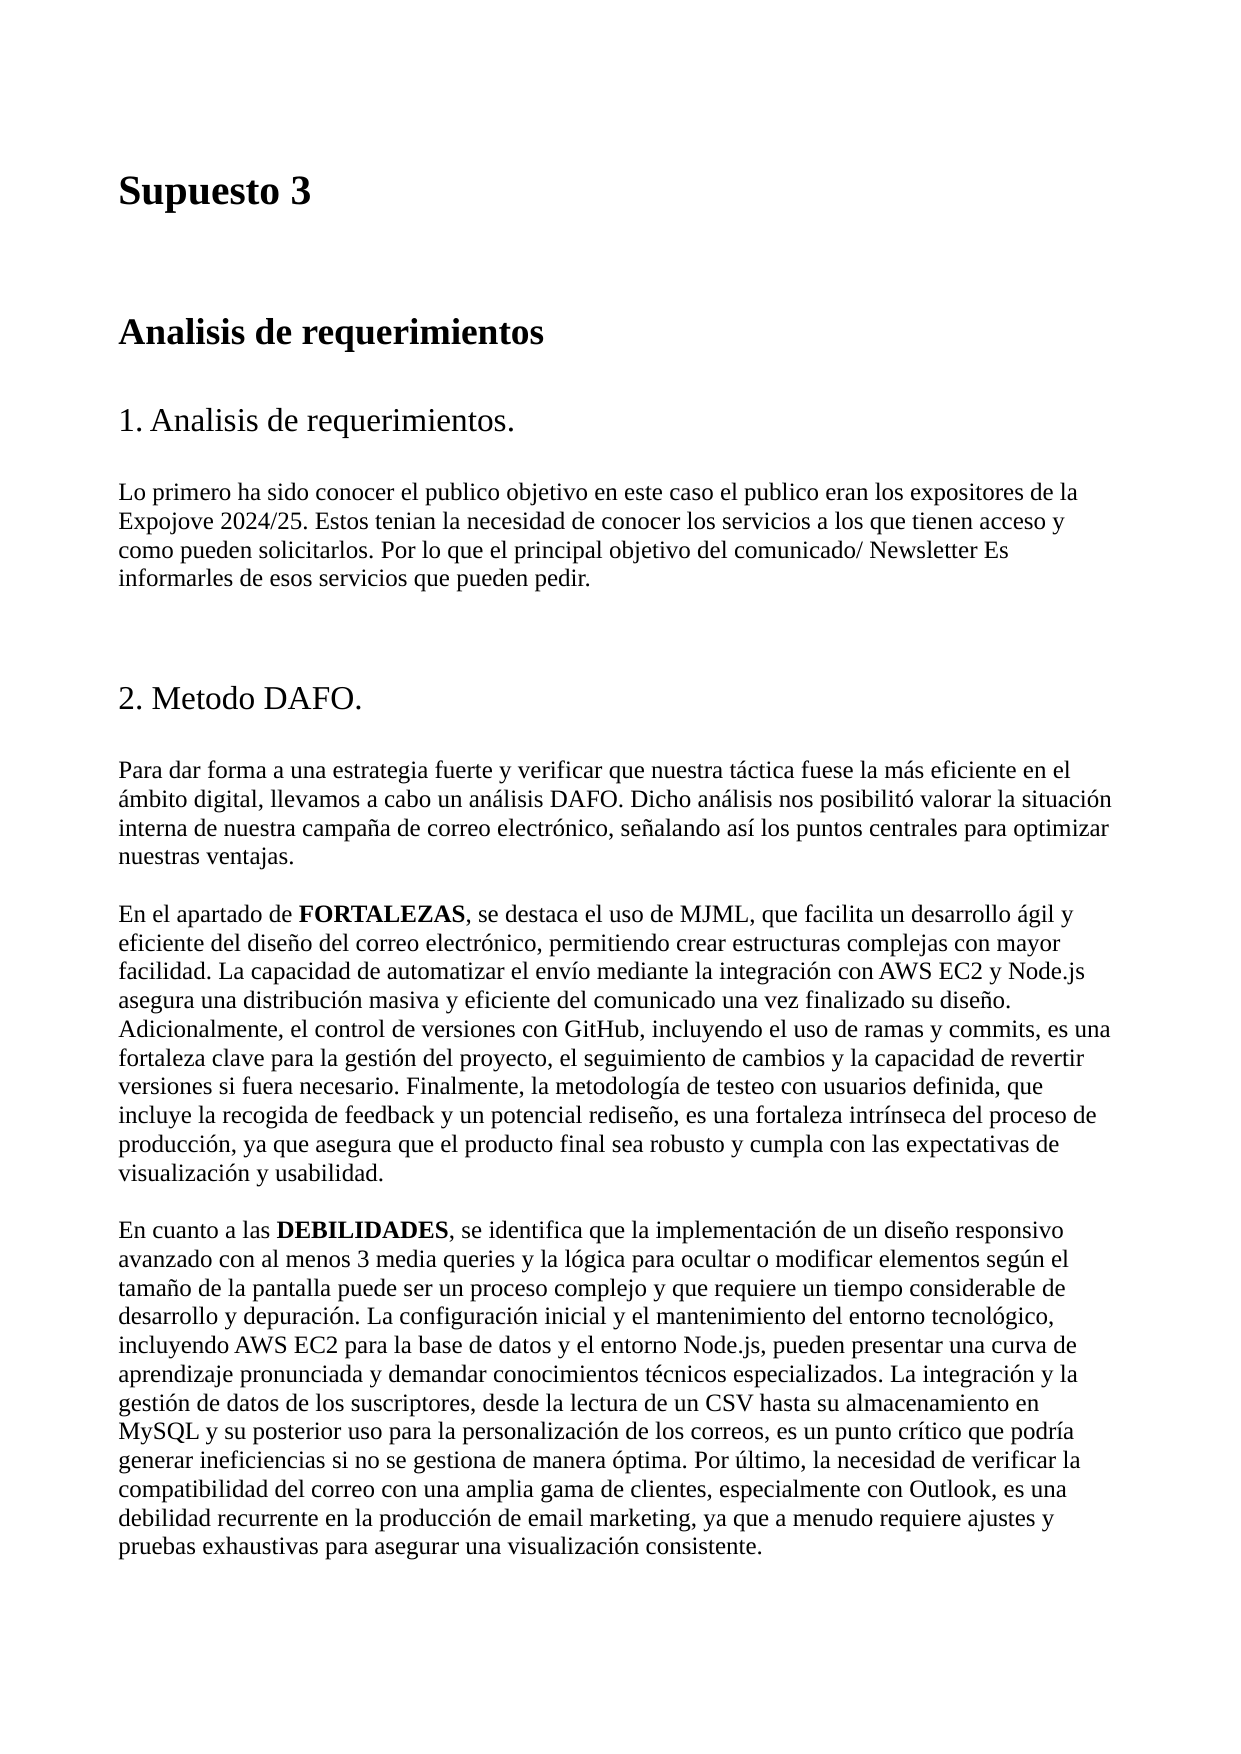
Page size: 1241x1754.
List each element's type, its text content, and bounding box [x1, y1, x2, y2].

text Lo primero ha sido conocer el publico objetivo en este caso el publico eran los expositores de la Expojove 2024/25. Estos tenian la necesidad de conocer los servicios a los que tienen acceso y como pueden solicitarlos. Por lo que el principal objetivo del comunicado/ Newsletter Es informarles de esos servicios que pueden pedir. [118, 477, 1122, 592]
text Analisis de requerimientos [118, 309, 1122, 353]
text En cuanto a las DEBILIDADES, se identifica que la implementación de un diseño responsivo avanzado con al menos 3 media queries y la lógica para ocultar o modificar elementos según el tamaño de la pantalla puede ser un proceso complejo y que requiere un tiempo considerable de desarrollo y depuración. La configuración inicial y el mantenimiento del entorno tecnológico, incluyendo AWS EC2 para la base de datos y el entorno Node.js, pueden presentar una curva de aprendizaje pronunciada y demandar conocimientos técnicos especializados. La integración y la gestión de datos de los suscriptores, desde la lectura de un CSV hasta su almacenamiento en MySQL y su posterior uso para la personalización de los correos, es un punto crítico que podría generar ineficiencias si no se gestiona de manera óptima. Por último, la necesidad de verificar la compatibilidad del correo con una amplia gama de clientes, especialmente con Outlook, es una debilidad recurrente en la producción de email marketing, ya que a menudo requiere ajustes y pruebas exhaustivas para asegurar una visualización consistente. [118, 1215, 1122, 1560]
text 1. Analisis de requerimientos. [118, 401, 1122, 439]
text 2. Metodo DAFO. [118, 678, 1122, 717]
text Supuesto 3 [118, 166, 1122, 214]
text En el apartado de FORTALEZAS, se destaca el uso de MJML, que facilita un desarrollo ágil y eficiente del diseño del correo electrónico, permitiendo crear estructuras complejas con mayor facilidad. La capacidad de automatizar el envío mediante la integración con AWS EC2 y Node.js asegura una distribución masiva y eficiente del comunicado una vez finalizado su diseño. Adicionalmente, el control de versiones con GitHub, incluyendo el uso de ramas y commits, es una fortaleza clave para la gestión del proyecto, el seguimiento de cambios y la capacidad de revertir versiones si fuera necesario. Finalmente, la metodología de testeo con usuarios definida, que incluye la recogida de feedback y un potencial rediseño, es una fortaleza intrínseca del proceso de producción, ya que asegura que el producto final sea robusto y cumpla con las expectativas de visualización y usabilidad. [118, 899, 1122, 1186]
text Para dar forma a una estrategia fuerte y verificar que nuestra táctica fuese la más eficiente en el ámbito digital, llevamos a cabo un análisis DAFO. Dicho análisis nos posibilitó valorar la situación interna de nuestra campaña de correo electrónico, señalando así los puntos centrales para optimizar nuestras ventajas. [118, 755, 1122, 870]
